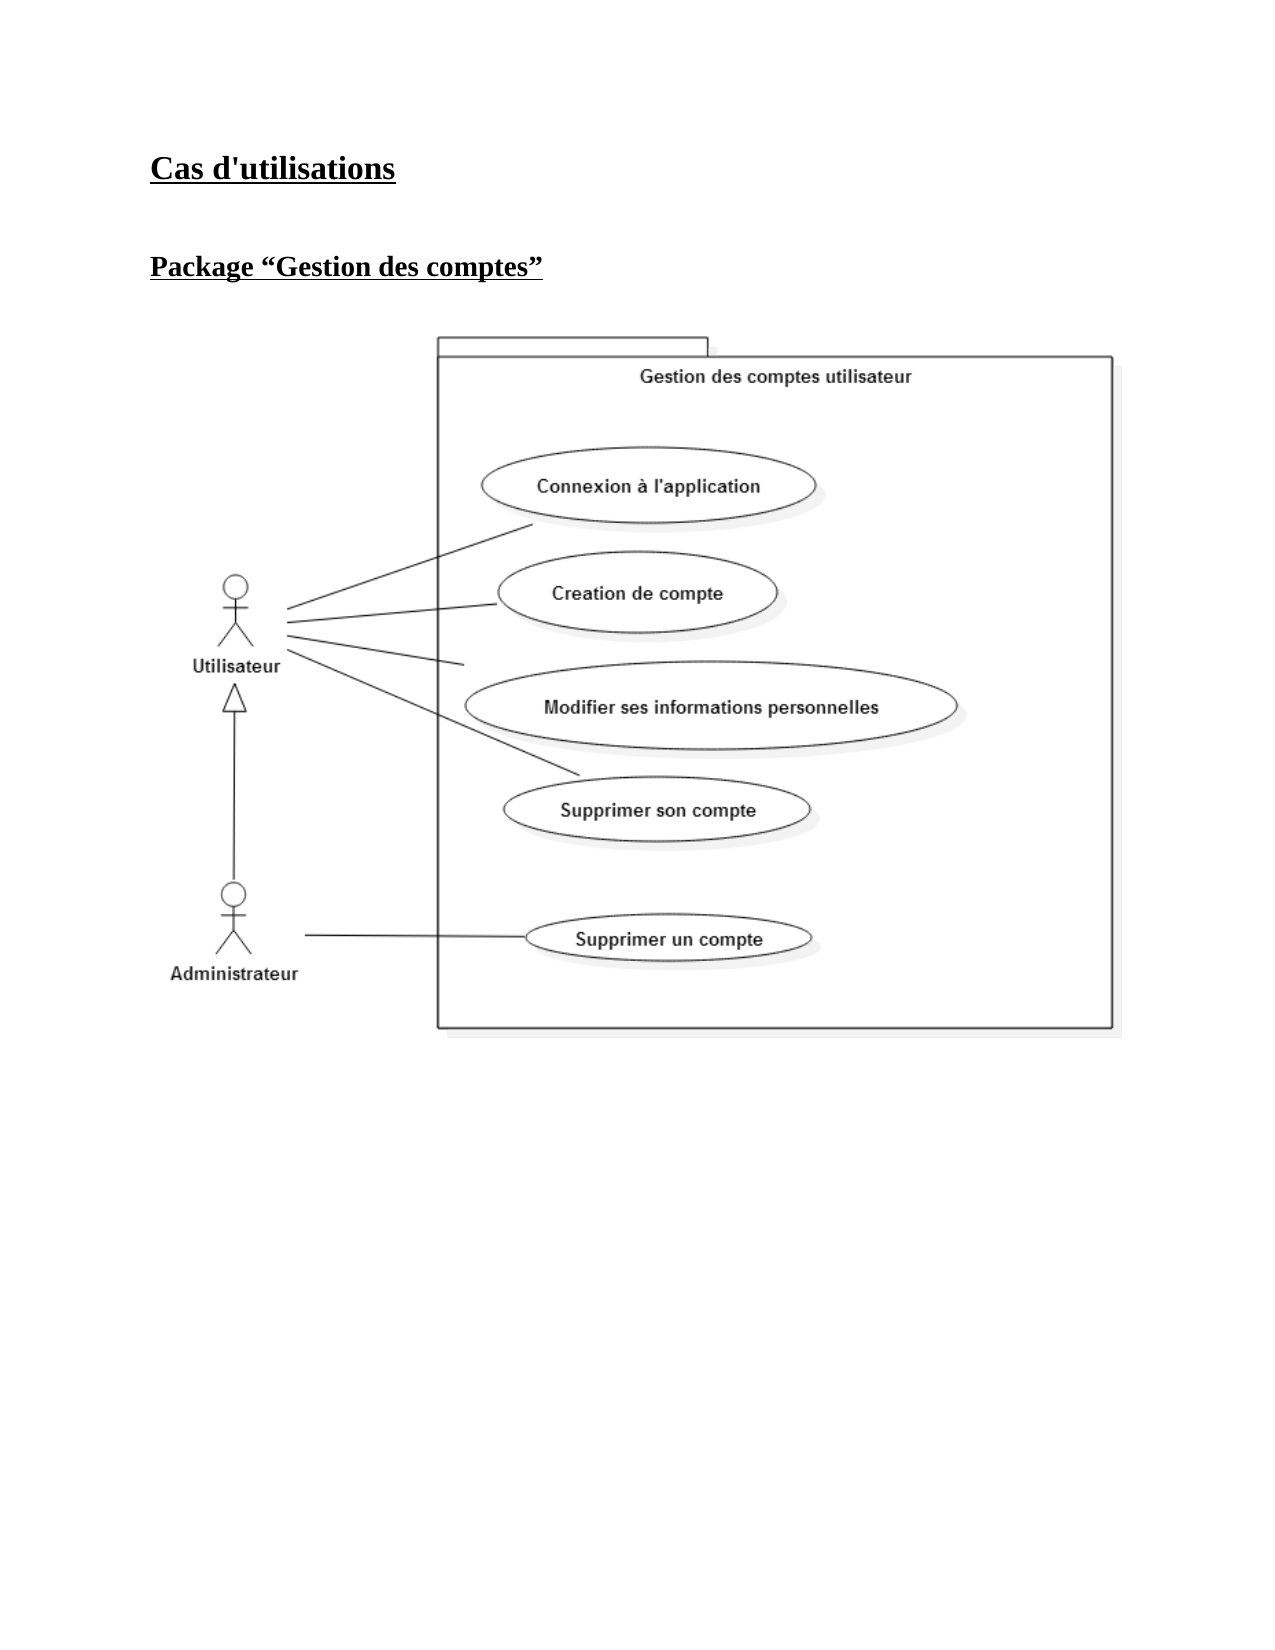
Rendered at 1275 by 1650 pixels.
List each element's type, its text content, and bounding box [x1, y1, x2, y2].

picture [150, 325, 1125, 1042]
text Package “Gestion des comptes” [150, 251, 1125, 283]
text Cas d'utilisations [150, 150, 1125, 187]
